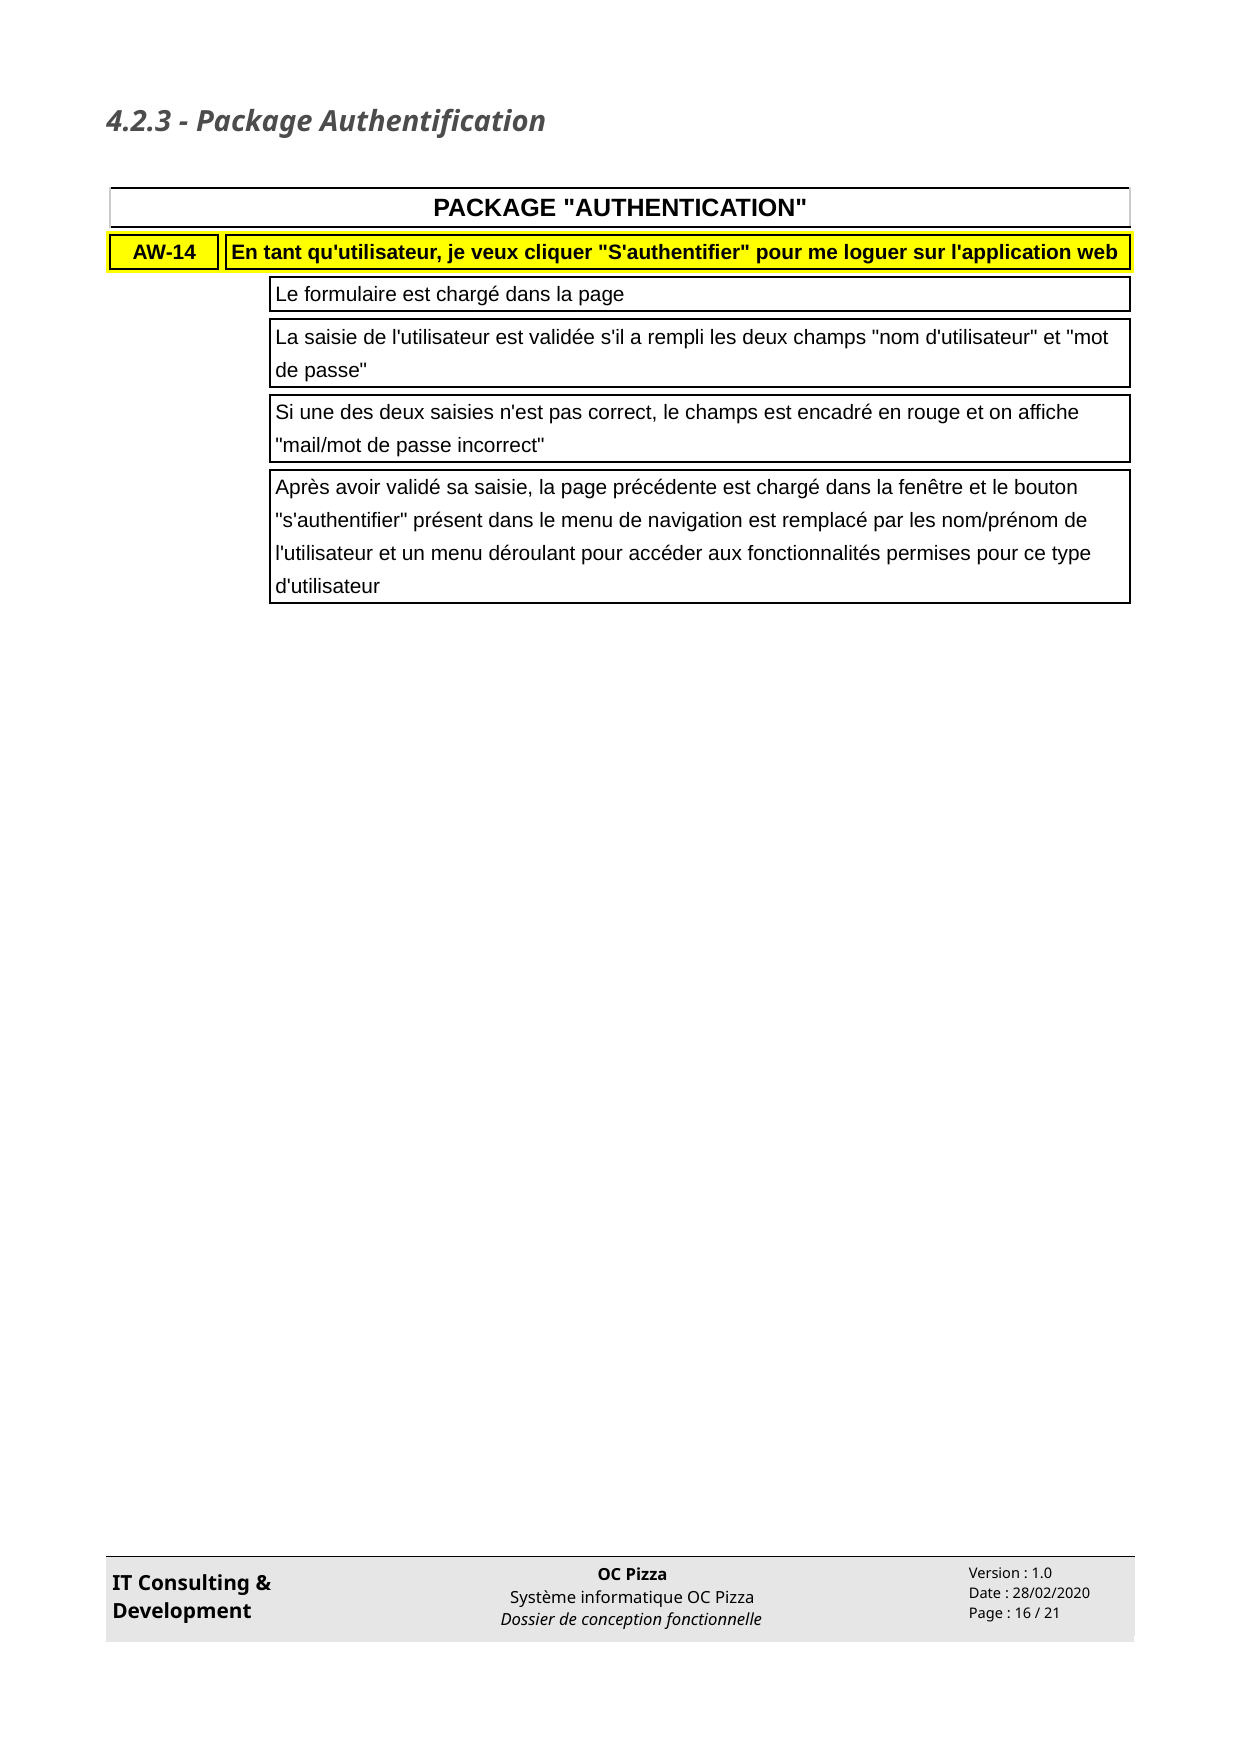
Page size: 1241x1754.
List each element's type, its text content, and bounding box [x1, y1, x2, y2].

subtitle Package Authentification [106, 100, 1134, 140]
table_cell Après avoir validé sa saisie, la page précédente est chargé dans la fenêtre et le bouton "s'authentifier" présent dans le menu de navigation est remplacé par les nom/prénom de l'utilisateur et un menu déroulant pour accéder aux fonctionnalités permises pour ce type d'utilisateur [266, 466, 1134, 607]
table_cell AW-14 [106, 231, 222, 273]
table_cell [106, 273, 222, 607]
table_header PACKAGE "AUTHENTICATION" [106, 184, 1134, 231]
table_cell En tant qu'utilisateur, je veux cliquer "S'authentifier" pour me loguer sur l'application web [222, 231, 1134, 273]
table_cell Le formulaire est chargé dans la page [266, 273, 1134, 315]
table_cell [222, 391, 266, 466]
table_cell Si une des deux saisies n'est pas correct, le champs est encadré en rouge et on affiche "mail/mot de passe incorrect" [266, 391, 1134, 466]
table_cell [222, 273, 266, 315]
table_cell La saisie de l'utilisateur est validée s'il a rempli les deux champs "nom d'utilisateur" et "mot de passe" [266, 315, 1134, 391]
table_cell [222, 315, 266, 391]
table_cell [222, 466, 266, 607]
